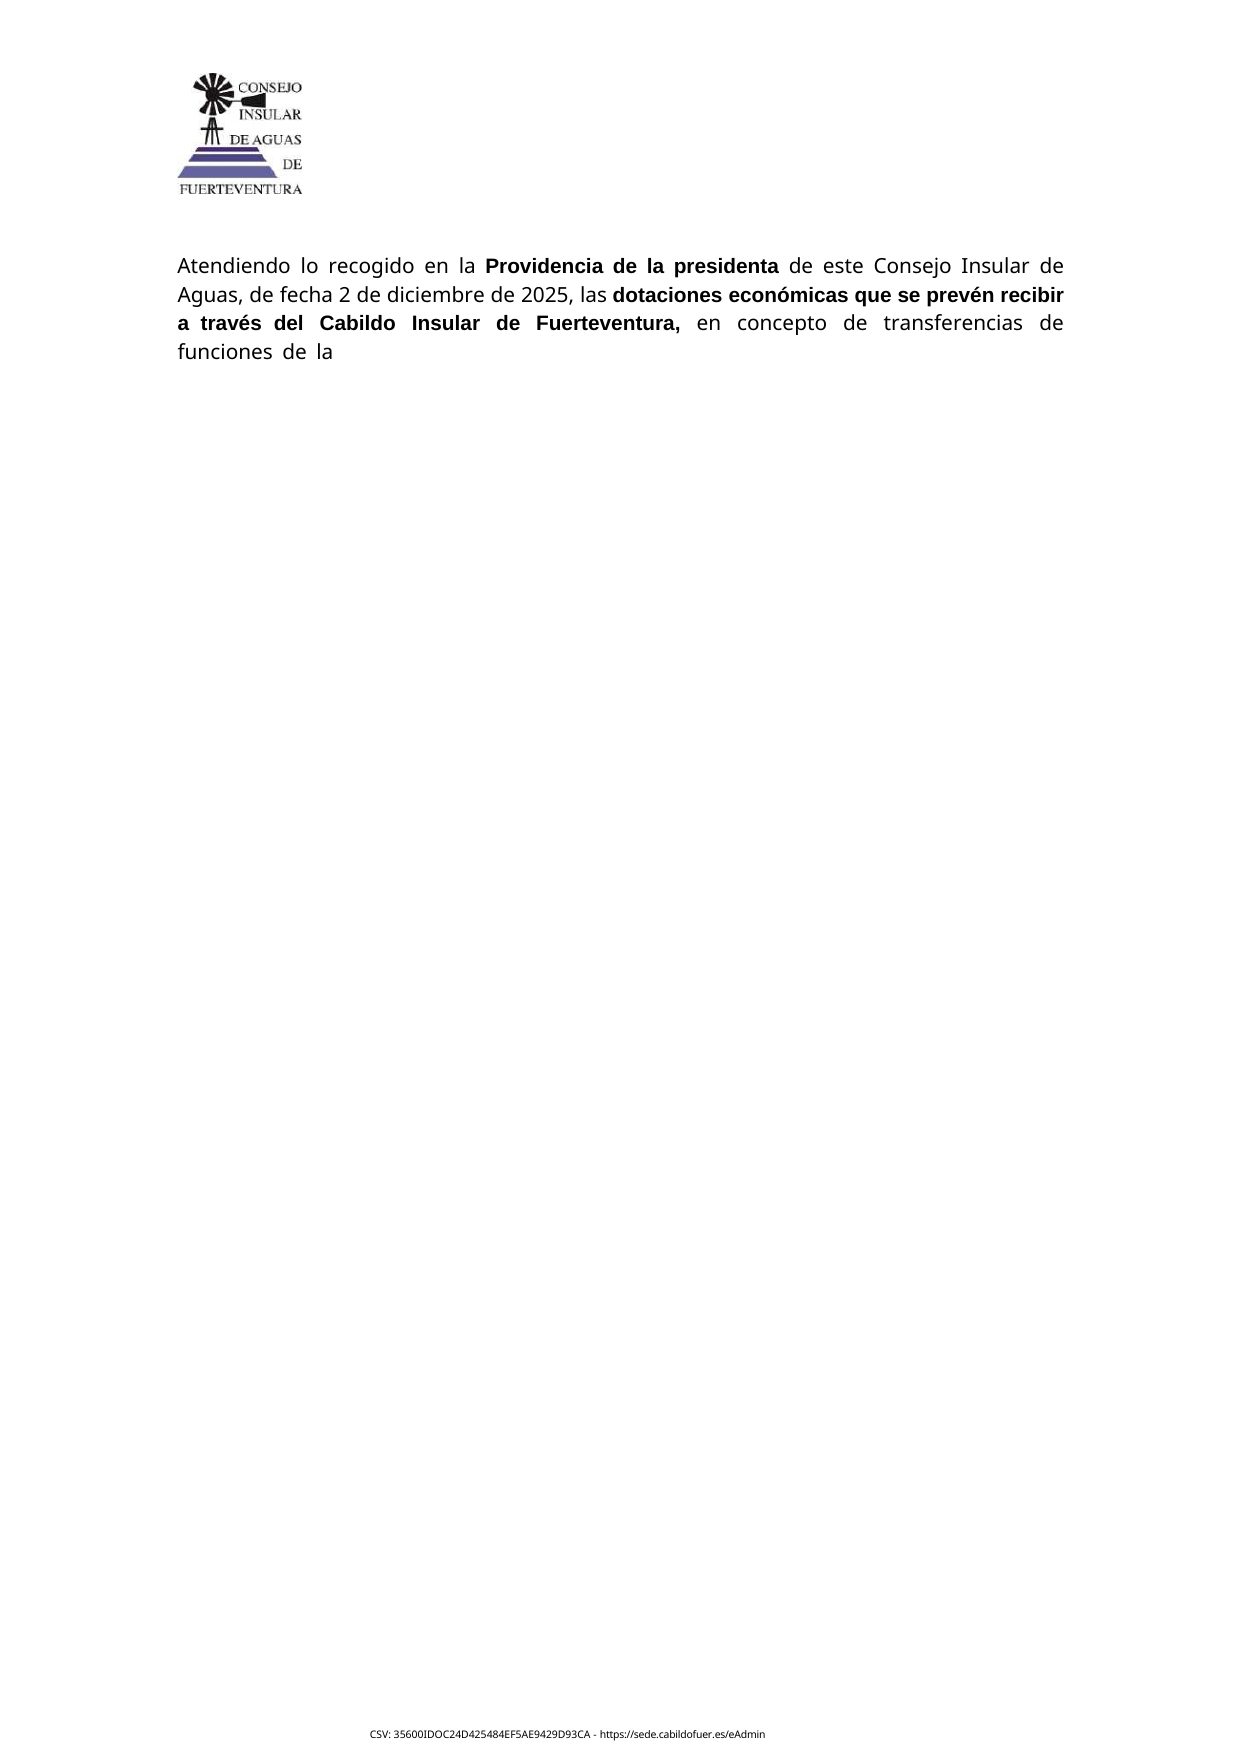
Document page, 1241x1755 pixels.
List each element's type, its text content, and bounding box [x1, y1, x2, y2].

text Atendiendo lo recogido en la Providencia de la presidenta de este Consejo Insular de Aguas, de fecha 2 de diciembre de 2025, las dotaciones económicas que se prevén recibir a través del Cabildo Insular de Fuerteventura, en concepto de transferencias de funciones de la [177, 252, 1064, 365]
